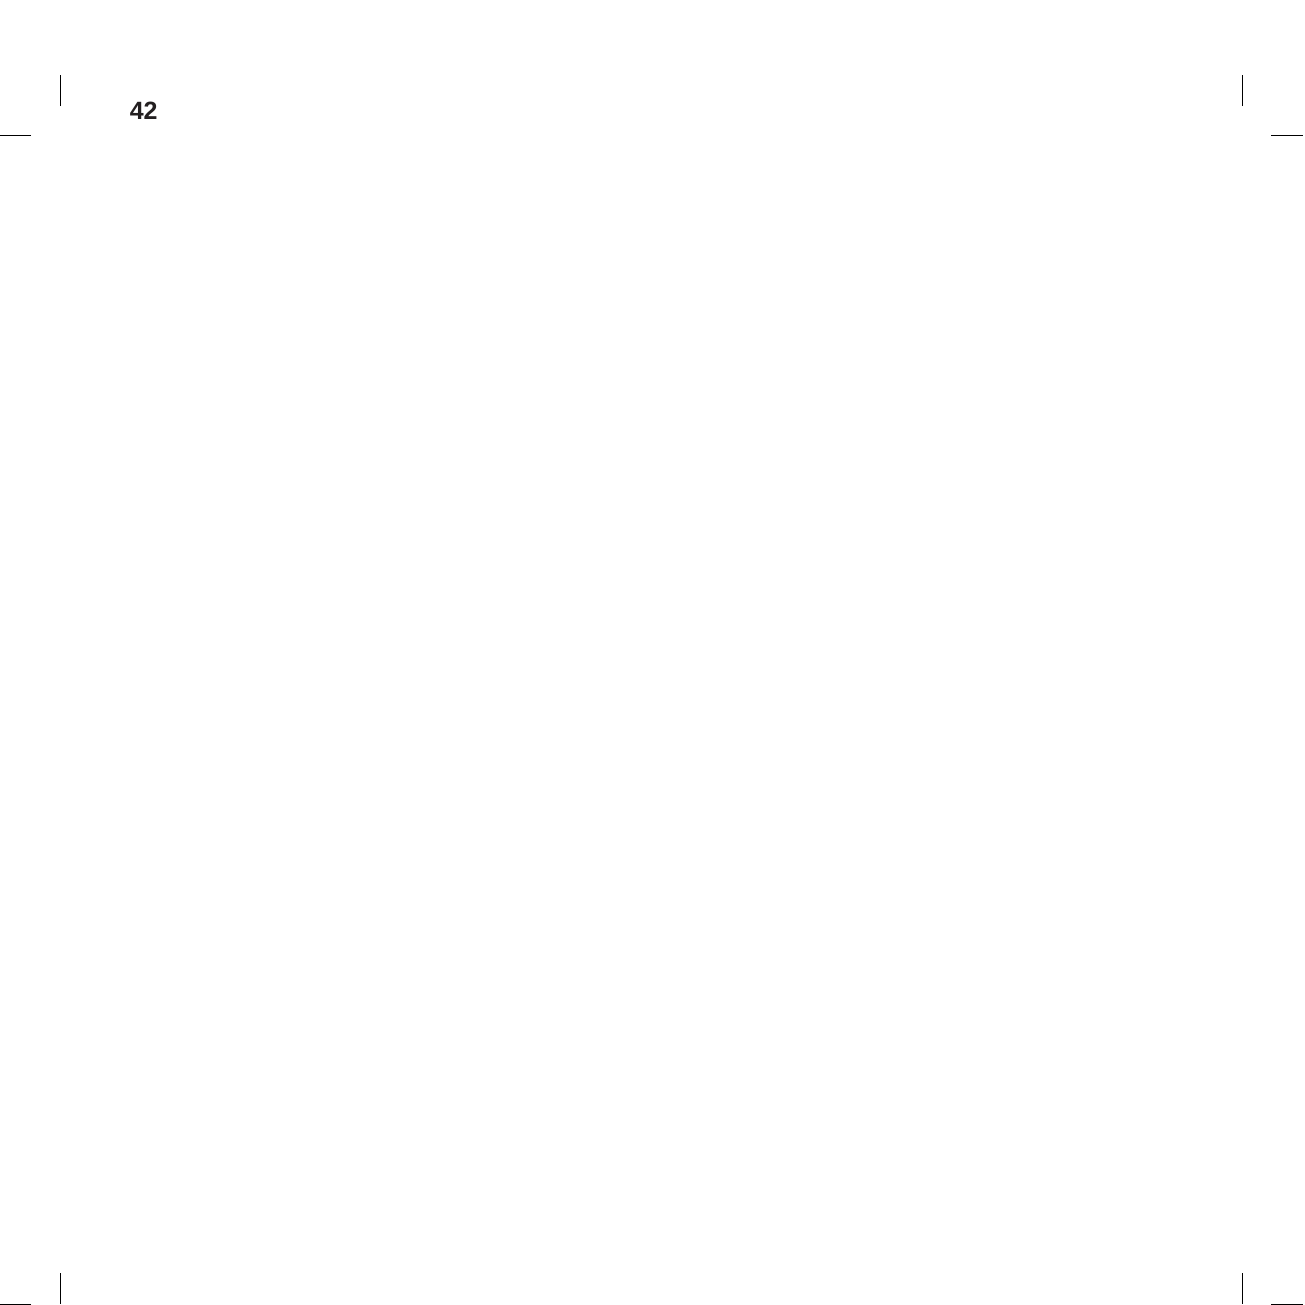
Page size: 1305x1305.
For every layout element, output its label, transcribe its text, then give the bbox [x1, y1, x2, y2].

text 42 [129, 96, 1304, 124]
